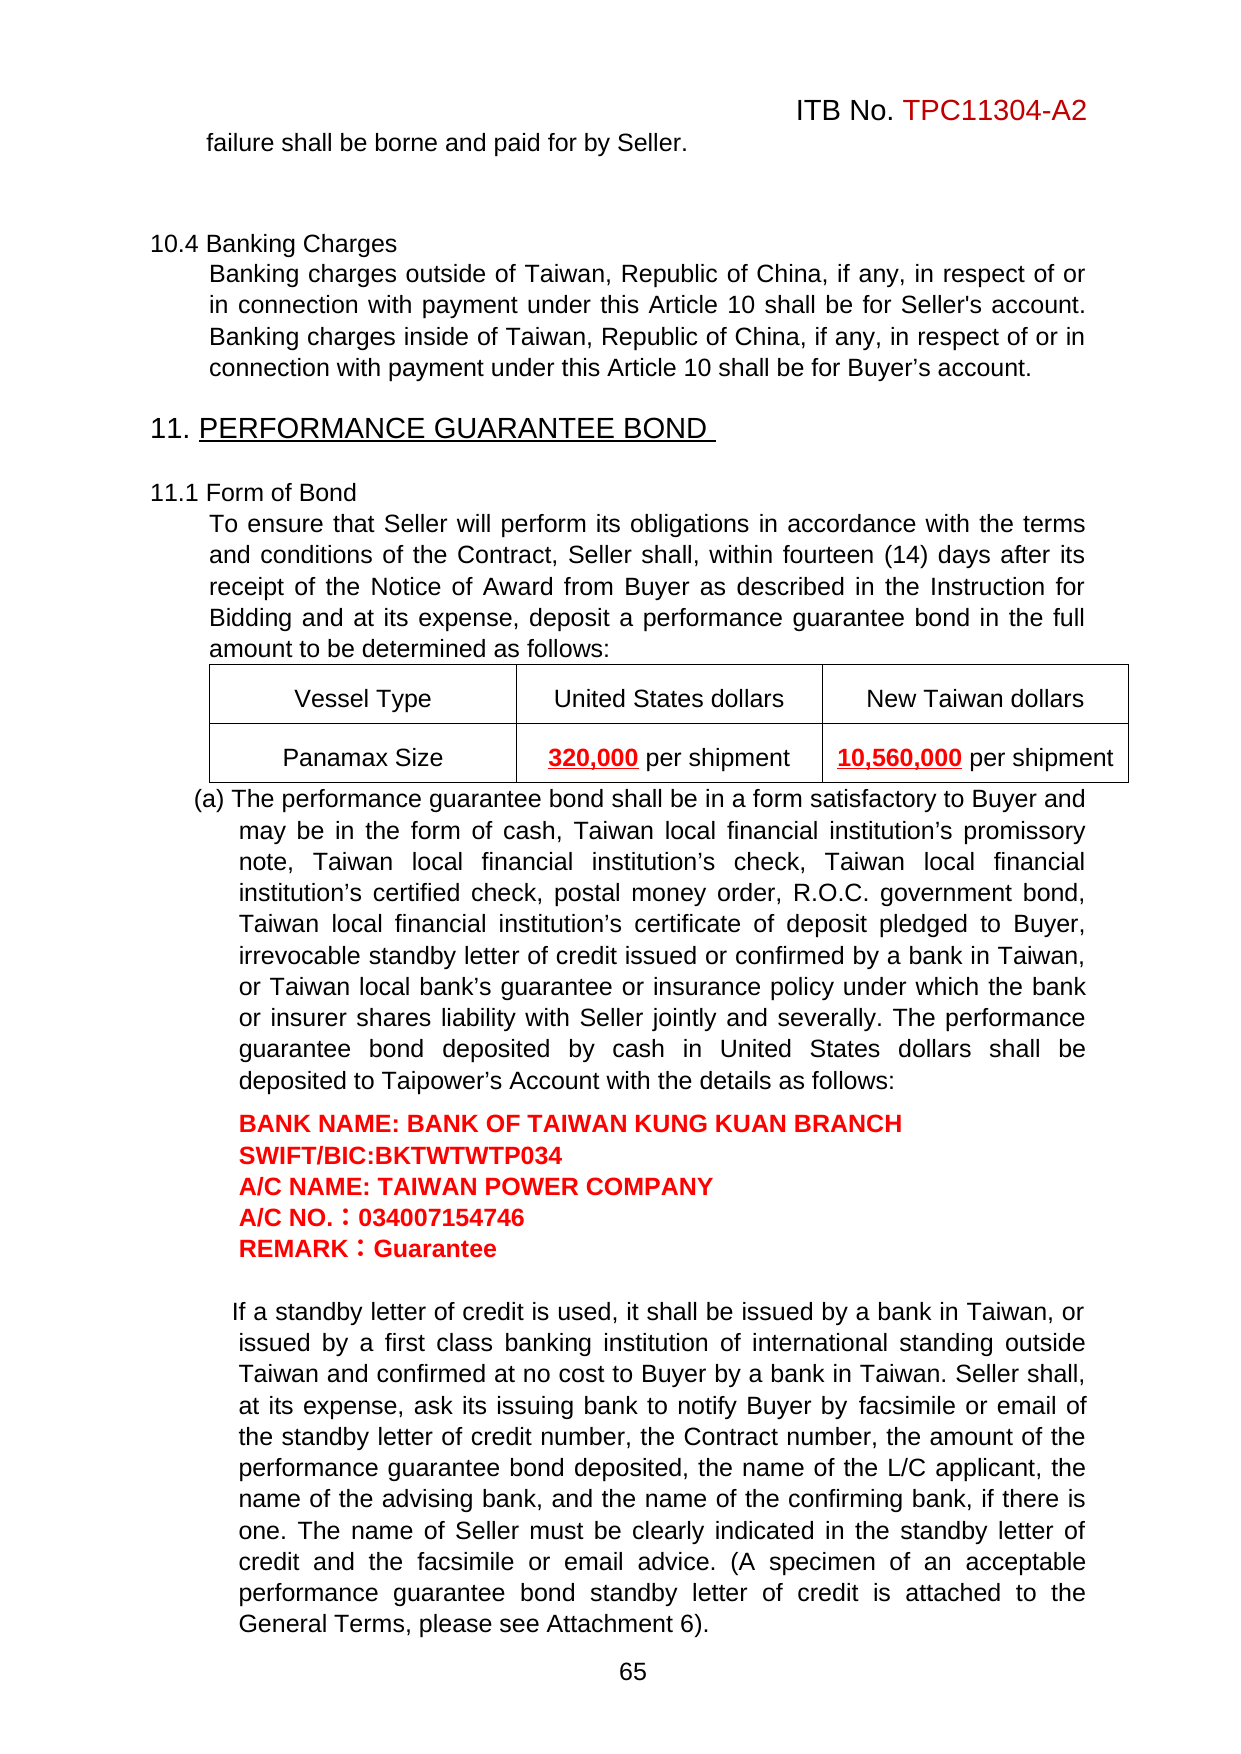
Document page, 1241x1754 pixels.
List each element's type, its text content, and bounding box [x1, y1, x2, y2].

text 11. PERFORMANCE GUARANTEE BOND [150, 414, 1087, 445]
text SWIFT/BIC:BKTWTWTP034 [238, 1139, 1087, 1170]
text To ensure that Seller will perform its obligations in accordance with the terms and conditions of the Contract, Seller shall, within fourteen (14) days after its receipt of the Notice of Award from Buyer as described in the Instruction for Bidding and at its expense, deposit a performance guarantee bond in the full amount to be determined as follows: [209, 507, 1087, 664]
text Banking charges outside of Taiwan, Republic of China, if any, in respect of or in connection with payment under this Article 10 shall be for Seller's account. Banking charges inside of Taiwan, Republic of China, if any, in respect of or in connection with payment under this Article 10 shall be for Buyer’s account. [209, 257, 1087, 382]
table_header New Taiwan dollars [823, 665, 1128, 723]
text failure shall be borne and paid for by Seller. [206, 126, 1087, 157]
text A/C NAME: TAIWAN POWER COMPANY [238, 1170, 1087, 1202]
table_cell 320,000 per shipment [517, 724, 822, 782]
table_header United States dollars [517, 665, 822, 723]
text BANK NAME: BANK OF TAIWAN KUNG KUAN BRANCH [238, 1108, 1087, 1139]
text REMARK：Guarantee [238, 1233, 1087, 1264]
text 11.1 Form of Bond [150, 476, 1087, 507]
text 10.4 Banking Charges [150, 220, 1087, 257]
text (a) The performance guarantee bond shall be in a form satisfactory to Buyer and may be in the form of cash, Taiwan local financial institution’s promissory note, Taiwan local financial institution’s check, Taiwan local financial institution’s certified check, postal money order, R.O.C. government bond, Taiwan local financial institution’s certificate of deposit pledged to Buyer, irrevocable standby letter of credit issued or confirmed by a bank in Taiwan, or Taiwan local bank’s guarantee or insurance policy under which the bank or insurer shares liability with Seller jointly and severally. The performance guarantee bond deposited by cash in United States dollars shall be deposited to Taipower’s Account with the details as follows: [193, 783, 1087, 1095]
text A/C NO.：034007154746 [238, 1202, 1087, 1233]
text If a standby letter of credit is used, it shall be issued by a bank in Taiwan, or issued by a first class banking institution of international standing outside Taiwan and confirmed at no cost to Buyer by a bank in Taiwan. Seller shall, at its expense, ask its issuing bank to notify Buyer by facsimile or email of the standby letter of credit number, the Contract number, the amount of the performance guarantee bond deposited, the name of the L/C applicant, the name of the advising bank, and the name of the confirming bank, if there is one. The name of Seller must be clearly indicated in the standby letter of credit and the facsimile or email advice. (A specimen of an acceptable performance guarantee bond standby letter of credit is attached to the General Terms, please see Attachment 6). [224, 1295, 1087, 1639]
table_cell Panamax Size [210, 724, 516, 782]
table_header Vessel Type [210, 665, 516, 723]
table_cell 10,560,000 per shipment [823, 724, 1128, 782]
